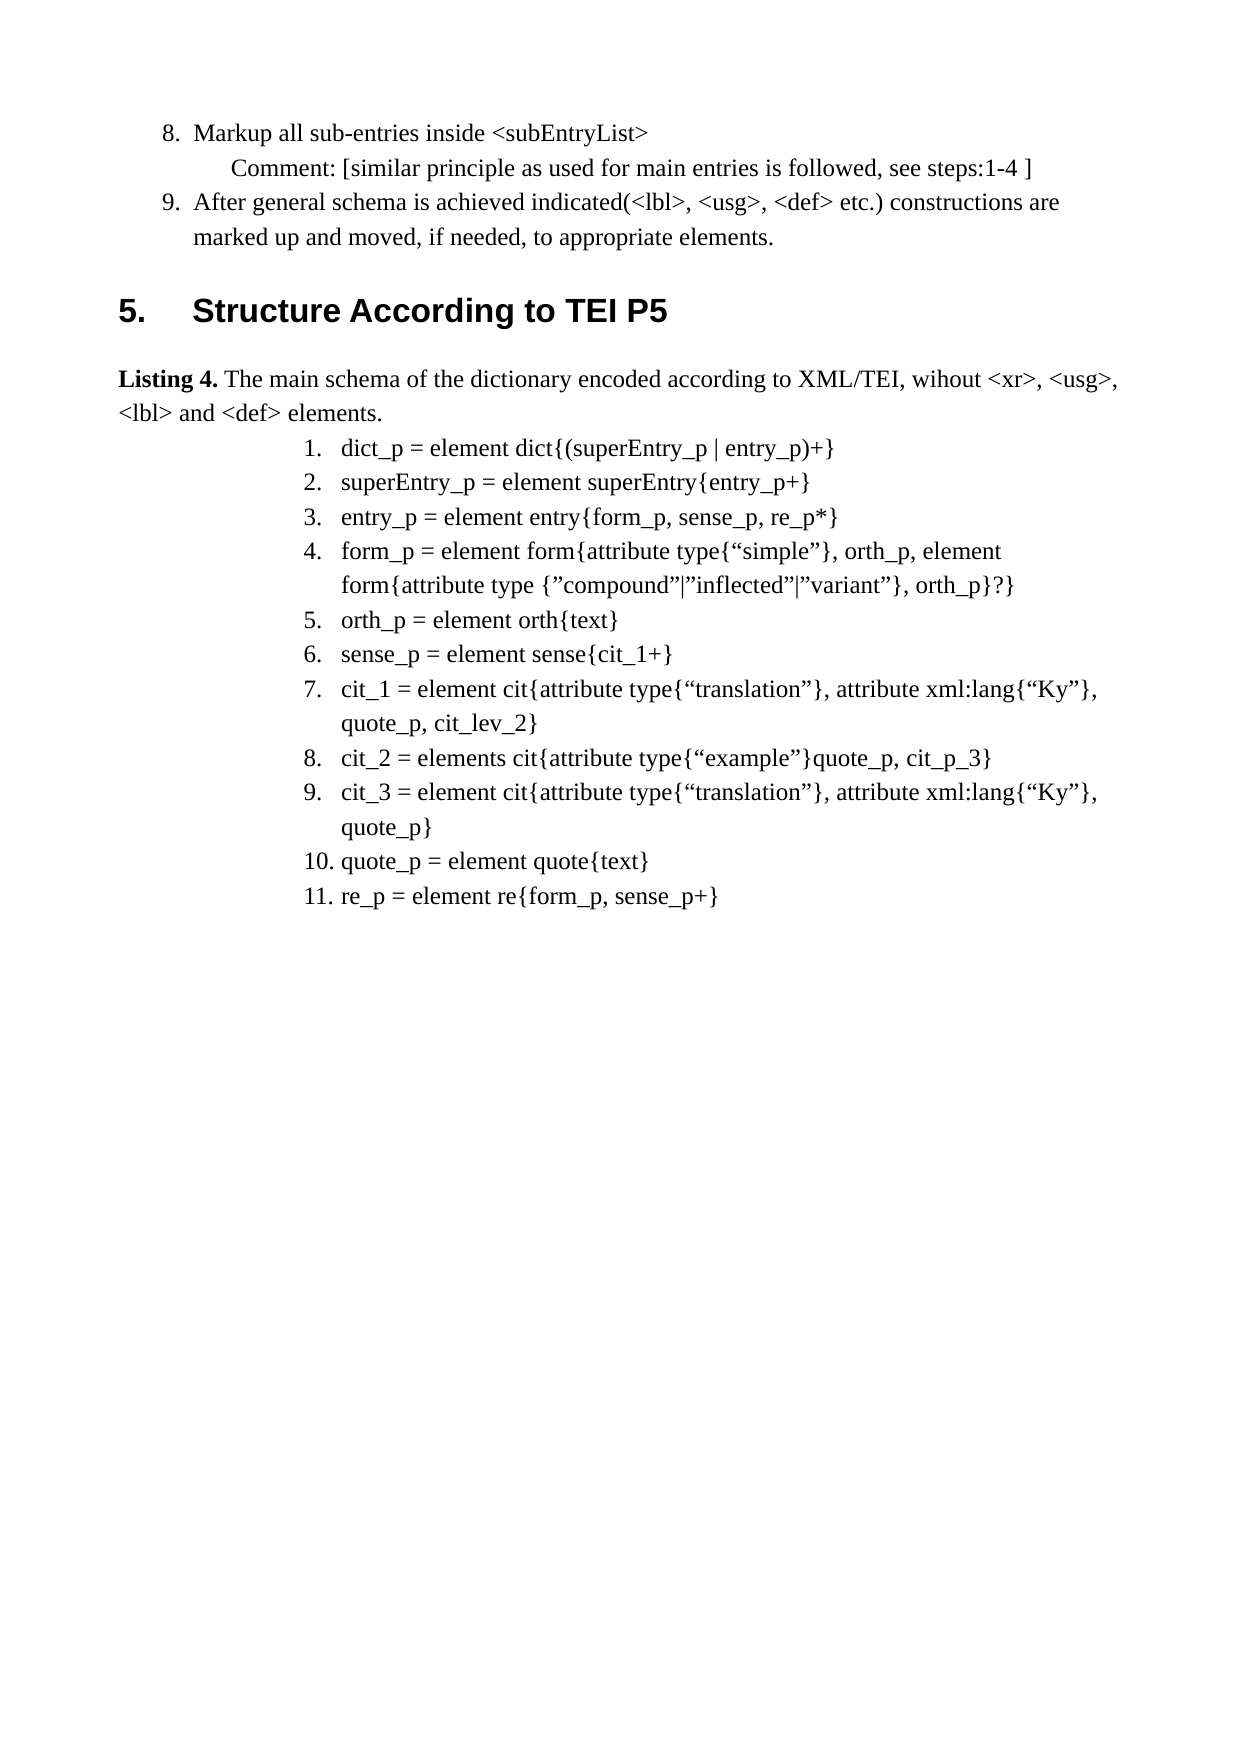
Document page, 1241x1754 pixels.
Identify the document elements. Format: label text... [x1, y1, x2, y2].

text Listing 4. The main schema of the dictionary encoded according to XML/TEI, wihout <xr>, <usg>, <lbl> and <def> elements. [118, 364, 1122, 427]
list superEntry_p = element superEntry{entry_p+} [303, 467, 1122, 496]
list After general schema is achieved indicated(<lbl>, <usg>, <def> etc.) constructions are marked up and moved, if needed, to appropriate elements. [156, 187, 1122, 250]
list re_p = element re{form_p, sense_p+} [303, 881, 1122, 909]
list Markup all sub-entries inside <subEntryList> [156, 118, 1122, 147]
list cit_1 = element cit{attribute type{“translation”}, attribute xml:lang{“Ky”}, quote_p, cit_lev_2} [303, 674, 1122, 737]
list form_p = element form{attribute type{“simple”}, orth_p, element form{attribute type {”compound”|”inflected”|”variant”}, orth_p}?} [303, 536, 1122, 599]
subtitle Structure According to TEI P5 [118, 291, 1122, 329]
list Comment: [similar principle as used for main entries is followed, see steps:1-4 ] [193, 153, 1122, 181]
list sense_p = element sense{cit_1+} [303, 639, 1122, 668]
list cit_2 = elements cit{attribute type{“example”}quote_p, cit_p_3} [303, 743, 1122, 772]
list entry_p = element entry{form_p, sense_p, re_p*} [303, 502, 1122, 530]
list dict_p = element dict{(superEntry_p | entry_p)+} [303, 433, 1122, 461]
list orth_p = element orth{text} [303, 605, 1122, 634]
list quote_p = element quote{text} [303, 846, 1122, 875]
list cit_3 = element cit{attribute type{“translation”}, attribute xml:lang{“Ky”}, quote_p} [303, 777, 1122, 841]
